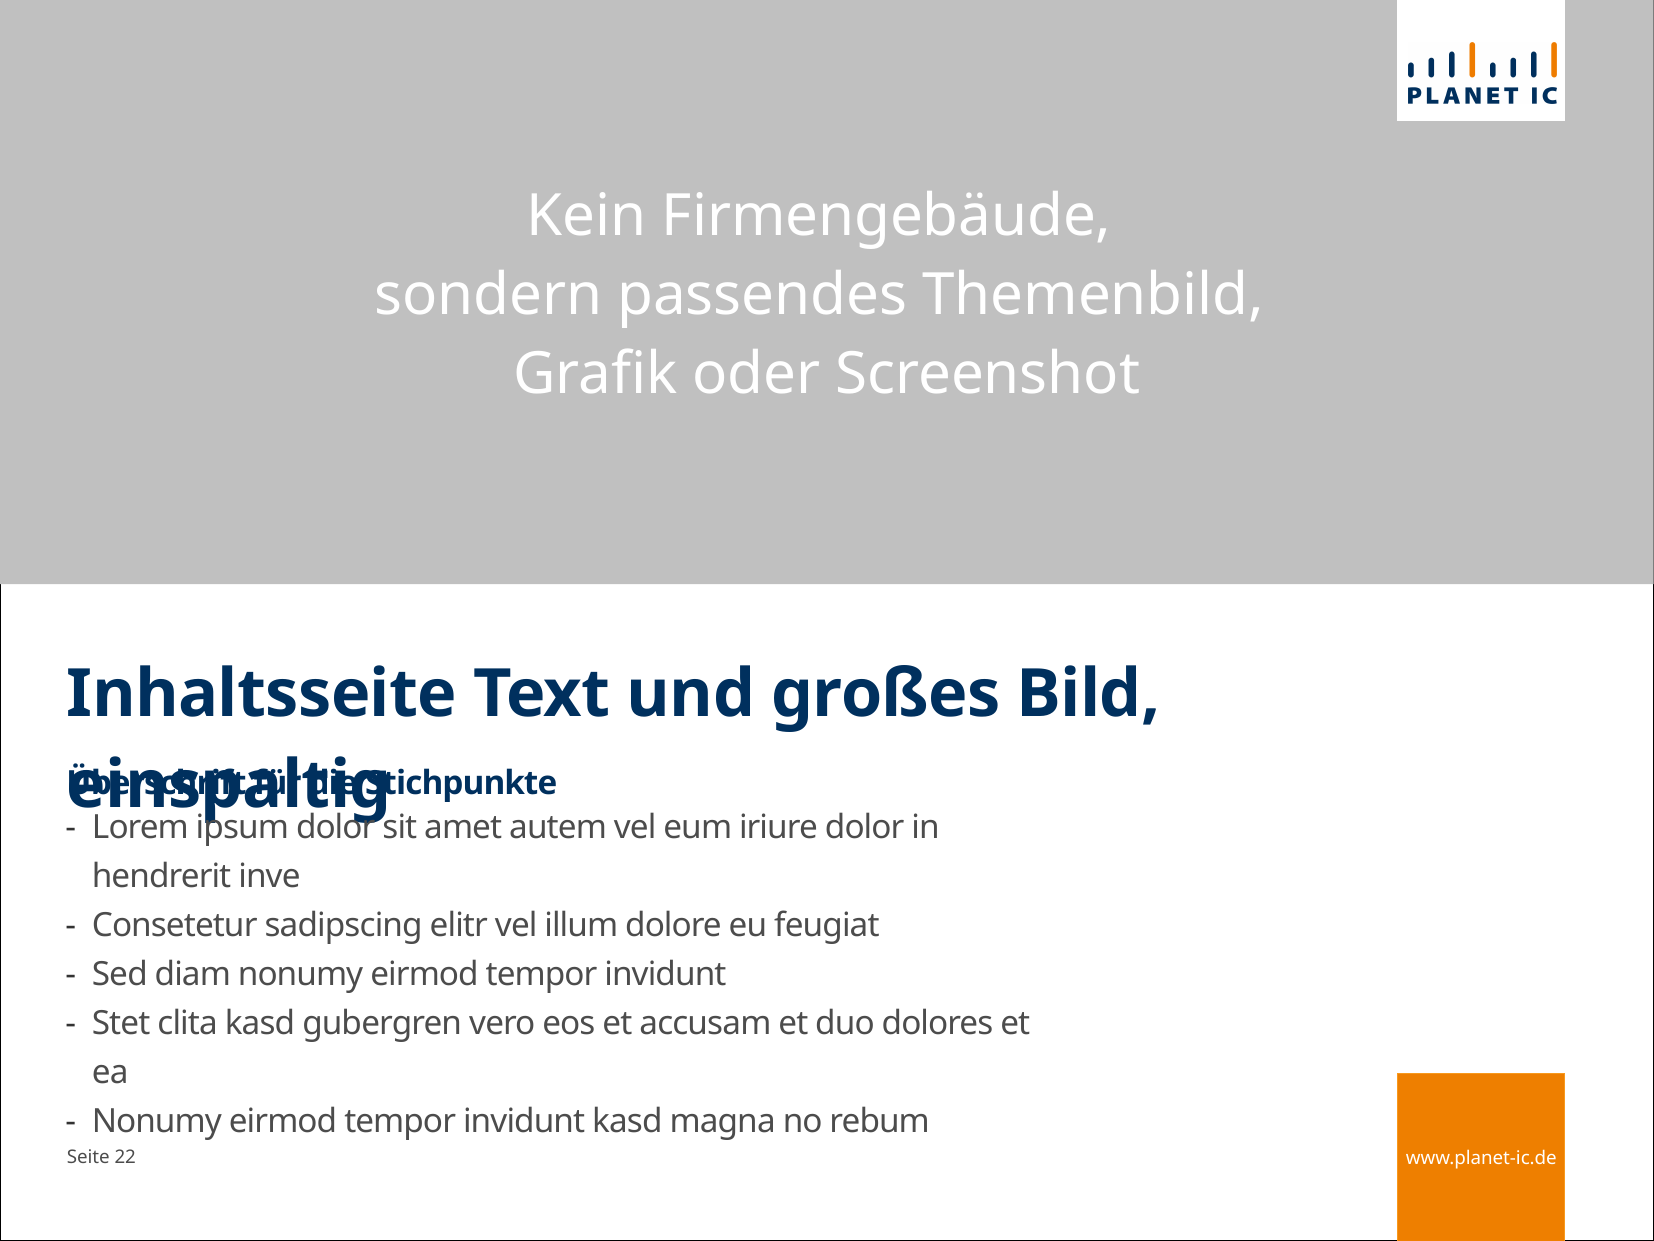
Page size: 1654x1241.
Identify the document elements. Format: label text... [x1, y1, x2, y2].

text_box Lorem ipsum dolor sit amet autem vel eum iriure dolor in hendrerit inve Consetetur sadipscing elitr vel illum dolore eu feugiat Sed diam nonumy eirmod tempor invidunt Stet clita kasd gubergren vero eos et accusam et duo dolores et ea Nonumy eirmod tempor invidunt kasd magna no rebum [65, 799, 1032, 1038]
picture [1408, 42, 1557, 104]
text_box Überschrift für die Stichpunkte [66, 754, 669, 799]
text_box Inhaltsseite Text und großes Bild, einspaltig [66, 645, 1332, 710]
